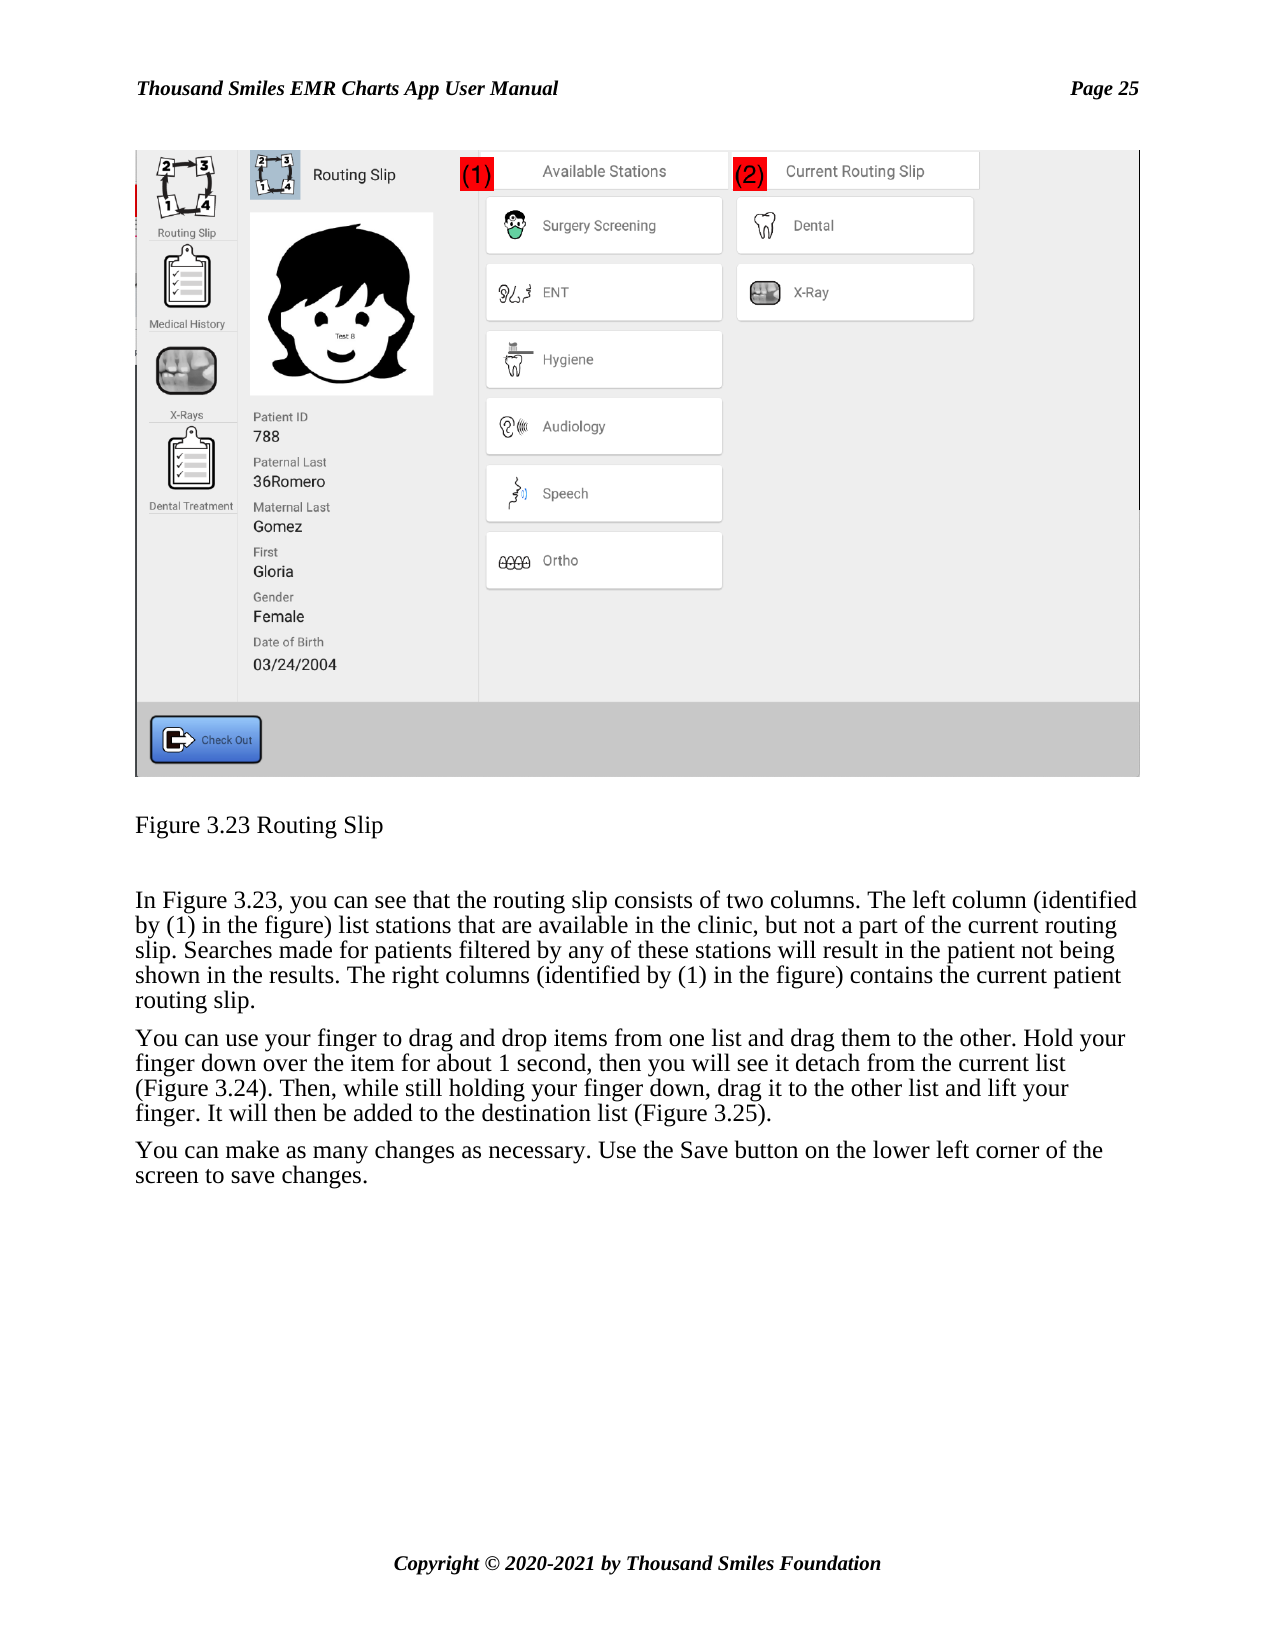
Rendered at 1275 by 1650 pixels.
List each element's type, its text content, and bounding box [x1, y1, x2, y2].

text In Figure 3.23, you can see that the routing slip consists of two columns. The left column (identified by (1) in the figure) list stations that are available in the clinic, but not a part of the current routing slip. Searches made for patients filtered by any of these stations will result in the patient not being shown in the results. The right columns (identified by (1) in the figure) contains the current patient routing slip. [135, 889, 1140, 1014]
picture [135, 150, 1140, 777]
text Figure 3.23 Routing Slip [135, 814, 1140, 839]
text You can use your finger to drag and drop items from one list and drag them to the other. Hold your finger down over the item for about 1 second, then you will see it detach from the current list (Figure 3.24). Then, while still holding your finger down, drag it to the other list and lift your finger. It will then be added to the destination list (Figure 3.25). [135, 1026, 1140, 1126]
text You can make as many changes as necessary. Use the Save button on the lower left corner of the screen to save changes. [135, 1139, 1140, 1189]
